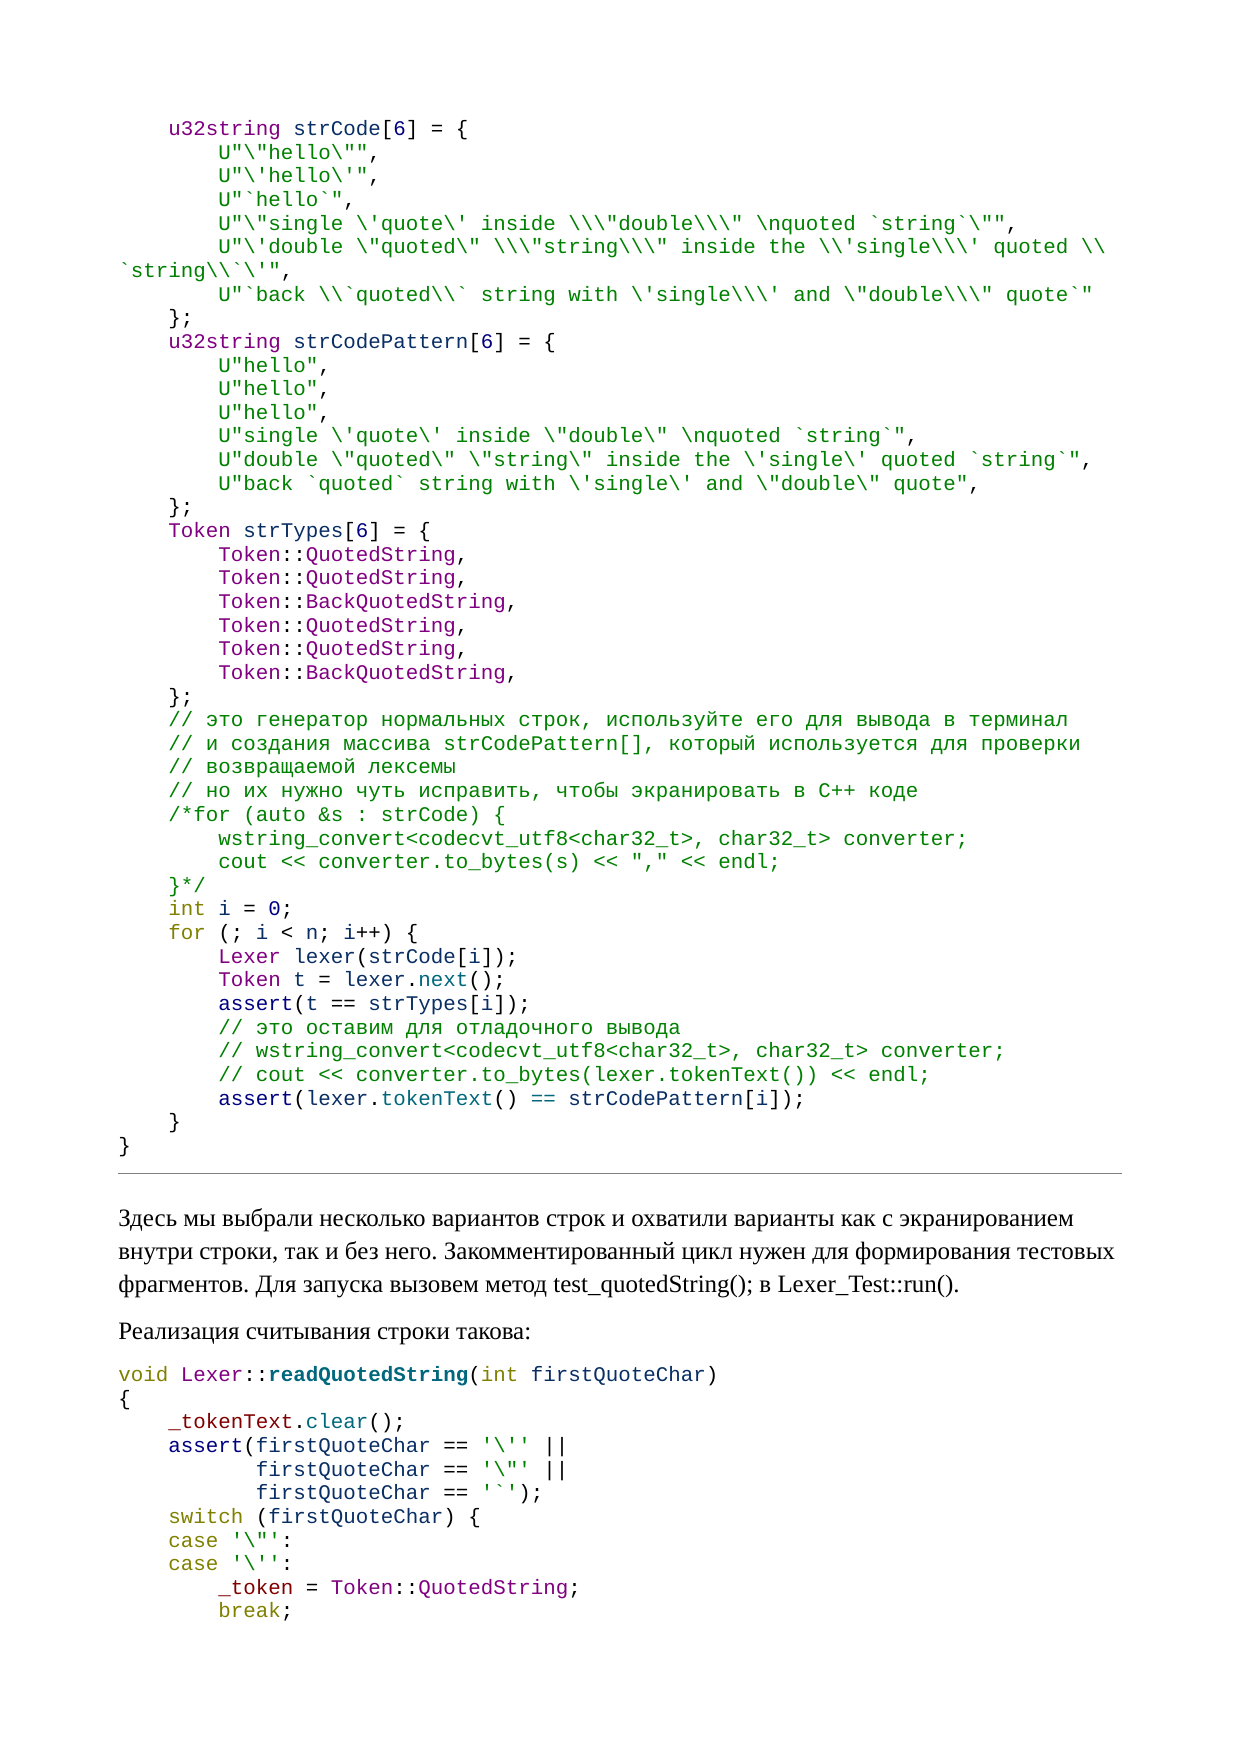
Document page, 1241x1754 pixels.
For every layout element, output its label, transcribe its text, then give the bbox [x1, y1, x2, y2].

text switch (firstQuoteChar) { [118, 1506, 1122, 1529]
text wstring_convert<codecvt_utf8<char32_t>, char32_t> converter; [118, 827, 1122, 851]
text for (; i < n; i++) { [118, 922, 1122, 946]
text U"`back \\`quoted\\` string with \'single\\\' and \"double\\\" quote`" [118, 284, 1122, 307]
text } [118, 1111, 1122, 1135]
text U"single \'quote\' inside \"double\" \nquoted `string`", [118, 426, 1122, 449]
text U"\"single \'quote\' inside \\\"double\\\" \nquoted `string`\"", [118, 213, 1122, 236]
text firstQuoteChar == '`'); [118, 1482, 1122, 1506]
text }; [118, 496, 1122, 520]
text // но их нужно чуть исправить, чтобы экранировать в C++ коде [118, 780, 1122, 804]
text U"\"hello\"", [118, 142, 1122, 165]
text // это оставим для отладочного вывода [118, 1017, 1122, 1040]
text // cout << converter.to_bytes(lexer.tokenText()) << endl; [118, 1064, 1122, 1088]
text U"double \"quoted\" \"string\" inside the \'single\' quoted `string`", [118, 449, 1122, 473]
text U"hello", [118, 402, 1122, 426]
text }; [118, 686, 1122, 709]
text Token::BackQuotedString, [118, 591, 1122, 615]
text Token::BackQuotedString, [118, 662, 1122, 686]
text assert(lexer.tokenText() == strCodePattern[i]); [118, 1088, 1122, 1111]
text case '\'': [118, 1553, 1122, 1577]
text assert(firstQuoteChar == '\'' || [118, 1435, 1122, 1459]
text case '\"': [118, 1529, 1122, 1553]
text U"hello", [118, 378, 1122, 402]
text U"\'hello\'", [118, 165, 1122, 189]
text assert(t == strTypes[i]); [118, 993, 1122, 1017]
text Token::QuotedString, [118, 544, 1122, 567]
text U"\'double \"quoted\" \\\"string\\\" inside the \\'single\\\' quoted \\`string\\`\'", [118, 236, 1122, 284]
text cout << converter.to_bytes(s) << "," << endl; [118, 851, 1122, 875]
text firstQuoteChar == '\"' || [118, 1459, 1122, 1482]
text Lexer lexer(strCode[i]); [118, 946, 1122, 969]
text Token t = lexer.next(); [118, 969, 1122, 993]
text int i = 0; [118, 898, 1122, 922]
text void Lexer::readQuotedString(int firstQuoteChar) [118, 1364, 1122, 1388]
text // и создания массива strCodePattern[], который используется для проверки [118, 733, 1122, 757]
text Token::QuotedString, [118, 638, 1122, 662]
text }*/ [118, 875, 1122, 898]
text u32string strCodePattern[6] = { [118, 331, 1122, 354]
text U"back `quoted` string with \'single\' and \"double\" quote", [118, 473, 1122, 496]
text _token = Token::QuotedString; [118, 1577, 1122, 1601]
text { [118, 1388, 1122, 1411]
text Token::QuotedString, [118, 615, 1122, 638]
text // wstring_convert<codecvt_utf8<char32_t>, char32_t> converter; [118, 1040, 1122, 1064]
text /*for (auto &s : strCode) { [118, 804, 1122, 827]
text _tokenText.clear(); [118, 1411, 1122, 1435]
text break; [118, 1601, 1122, 1624]
text } [118, 1135, 1122, 1158]
text Реализация считывания строки такова: [118, 1316, 1122, 1345]
text U"`hello`", [118, 189, 1122, 213]
text Token::QuotedString, [118, 567, 1122, 591]
text Token strTypes[6] = { [118, 520, 1122, 544]
text // это генератор нормальных строк, используйте его для вывода в терминал [118, 709, 1122, 733]
text }; [118, 307, 1122, 331]
text Здесь мы выбрали несколько вариантов строк и охватили варианты как с экранированием внутри строки, так и без него. Закомментированный цикл нужен для формирования тестовых фрагментов. Для запуска вызовем метод test_quotedString(); в Lexer_Test::run(). [118, 1203, 1122, 1298]
text u32string strCode[6] = { [118, 118, 1122, 142]
text // возвращаемой лексемы [118, 757, 1122, 780]
text U"hello", [118, 354, 1122, 378]
